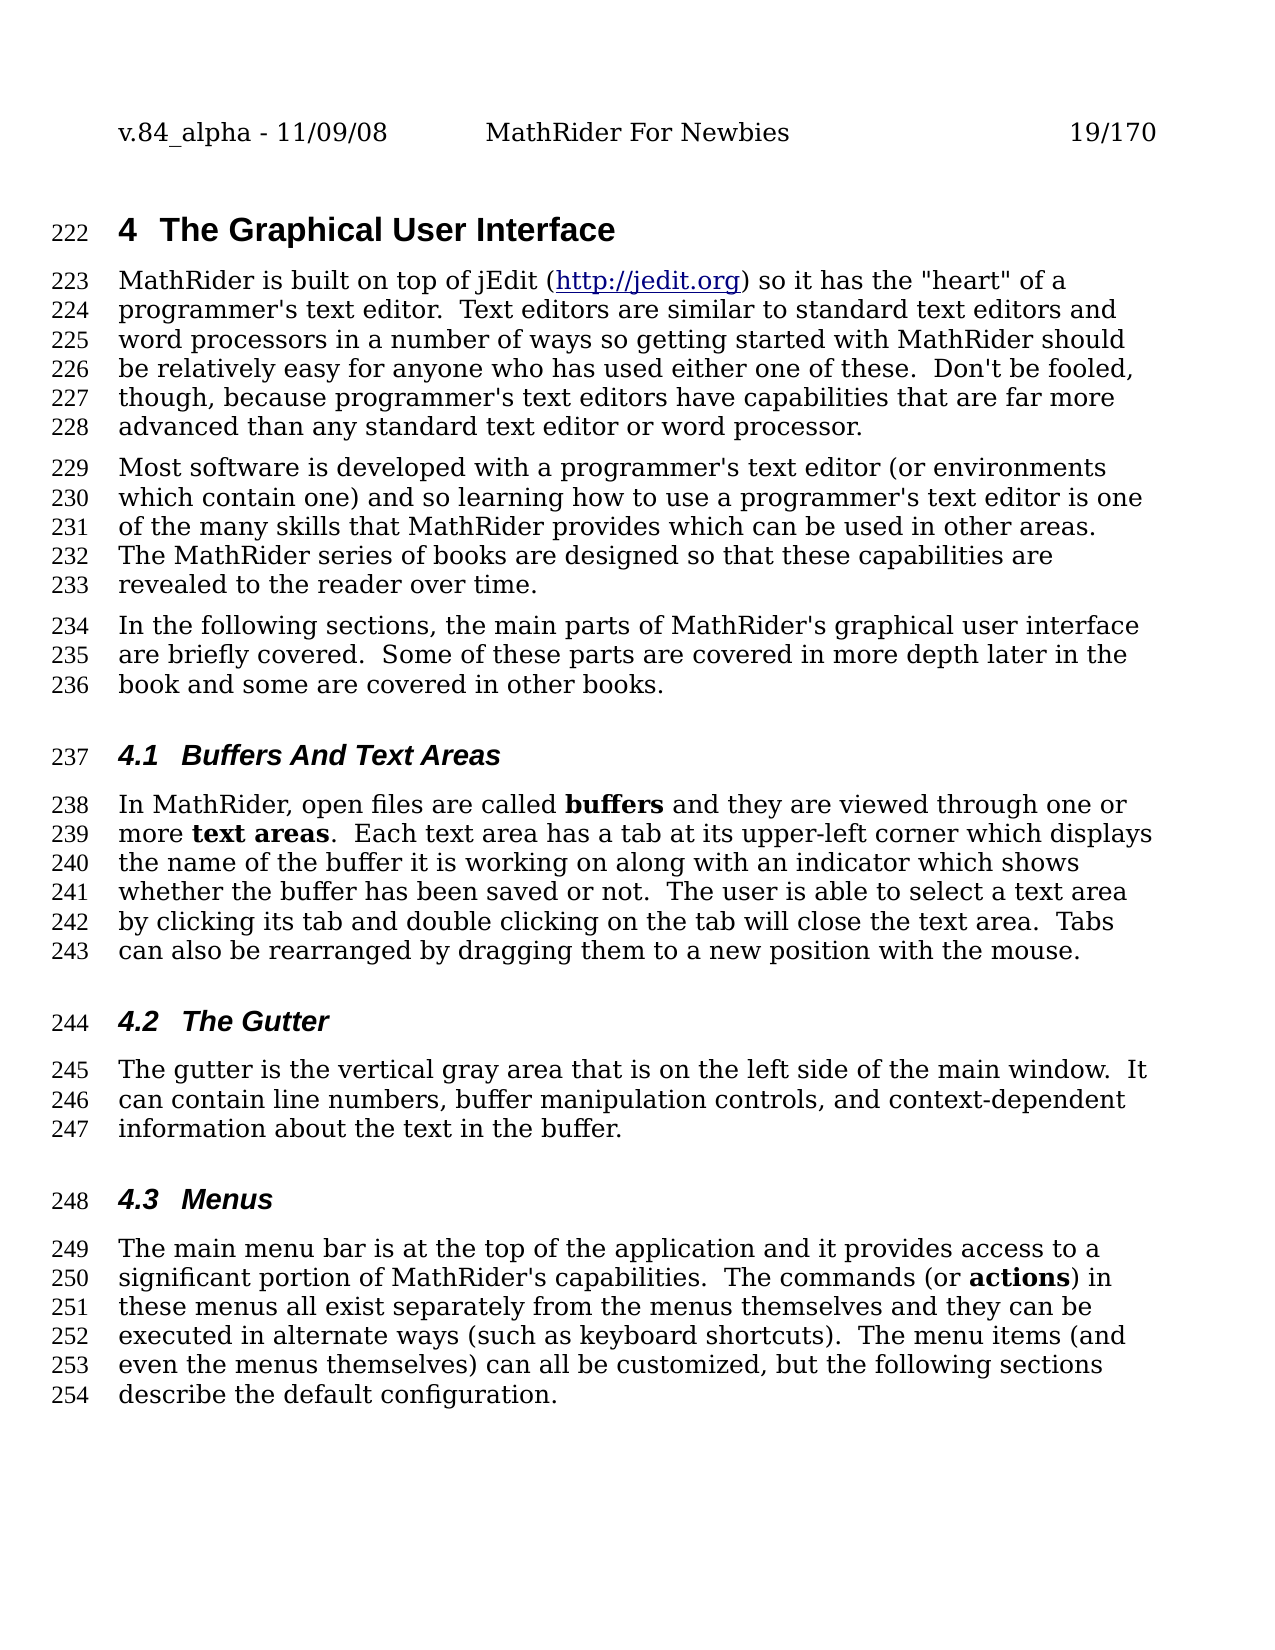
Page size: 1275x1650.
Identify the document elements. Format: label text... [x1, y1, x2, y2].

subtitle The Gutter [118, 1004, 1157, 1038]
text MathRider is built on top of jEdit (http://jedit.org) so it has the "heart" of a programmer's text editor. Text editors are similar to standard text editors and word processors in a number of ways so getting started with MathRider should be relatively easy for anyone who has used either one of these. Don't be fooled, though, because programmer's text editors have capabilities that are far more advanced than any standard text editor or word processor. [118, 266, 1157, 441]
text In MathRider, open files are called buffers and they are viewed through one or more text areas. Each text area has a tab at its upper-left corner which displays the name of the buffer it is working on along with an indicator which shows whether the buffer has been saved or not. The user is able to select a text area by clicking its tab and double clicking on the tab will close the text area. Tabs can also be rearranged by dragging them to a new position with the mouse. [118, 789, 1157, 965]
subtitle Buffers And Text Areas [118, 738, 1157, 772]
text The main menu bar is at the top of the application and it provides access to a significant portion of MathRider's capabilities. The commands (or actions) in these menus all exist separately from the menus themselves and they can be executed in alternate ways (such as keyboard shortcuts). The menu items (and even the menus themselves) can all be customized, but the following sections describe the default configuration. [118, 1234, 1157, 1409]
text The gutter is the vertical gray area that is on the left side of the main window. It can contain line numbers, buffer manipulation controls, and context-dependent information about the text in the buffer. [118, 1056, 1157, 1143]
subtitle The Graphical User Interface [118, 210, 1157, 248]
text In the following sections, the main parts of MathRider's graphical user interface are briefly covered. Some of these parts are covered in more depth later in the book and some are covered in other books. [118, 611, 1157, 699]
subtitle Menus [118, 1182, 1157, 1216]
text Most software is developed with a programmer's text editor (or environments which contain one) and so learning how to use a programmer's text editor is one of the many skills that MathRider provides which can be used in other areas. The MathRider series of books are designed so that these capabilities are revealed to the reader over time. [118, 453, 1157, 599]
